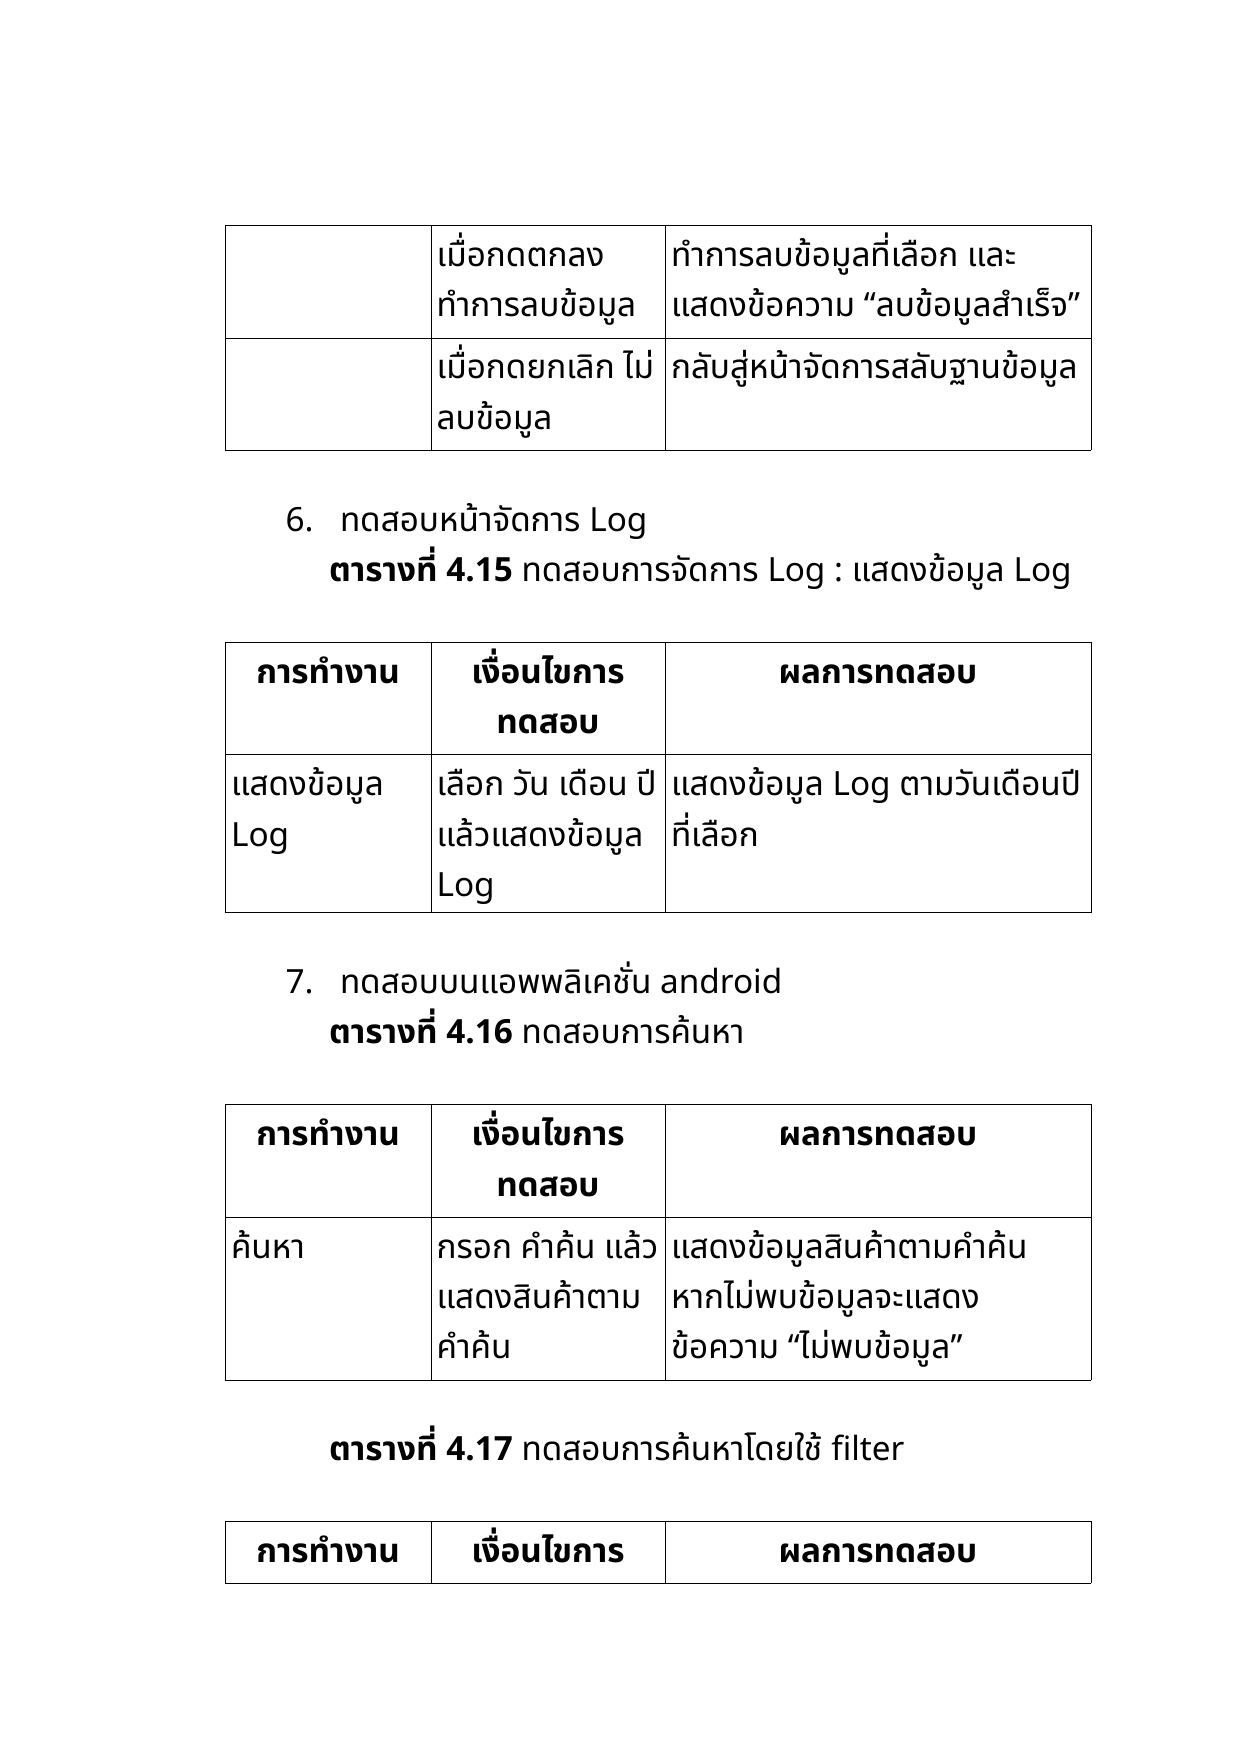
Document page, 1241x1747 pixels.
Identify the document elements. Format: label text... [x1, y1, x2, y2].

text ตารางที่ 4.15 ทดสอบการจัดการ Log : แสดงข้อมูล Log [225, 546, 1091, 597]
table_cell เมื่อกดตกลง ทำการลบข้อมูล [432, 226, 665, 337]
table_cell แสดงข้อมูล Log [226, 755, 431, 912]
table_header เงื่อนไขการทดสอบ [432, 643, 665, 754]
table_cell [226, 226, 431, 337]
table_header การทำงาน [226, 1522, 431, 1583]
table_cell กลับสู่หน้าจัดการสลับฐานข้อมูล [666, 339, 1091, 450]
table_header ผลการทดสอบ [666, 1105, 1091, 1217]
table_cell ค้นหา [226, 1218, 431, 1379]
table_cell ทำการลบข้อมูลที่เลือก และแสดงข้อความ “ลบข้อมูลสำเร็จ” [666, 226, 1091, 337]
table_header เงื่อนไขการ [432, 1522, 665, 1583]
table_header ผลการทดสอบ [666, 1522, 1091, 1583]
table_cell แสดงข้อมูล Log ตามวันเดือนปีที่เลือก [666, 755, 1091, 912]
table_cell เมื่อกดยกเลิก ไม่ลบข้อมูล [432, 339, 665, 450]
text 6. ทดสอบหน้าจัดการ Log [225, 495, 1091, 546]
table_cell กรอก คำค้น แล้วแสดงสินค้าตามคำค้น [432, 1218, 665, 1379]
table_header เงื่อนไขการทดสอบ [432, 1105, 665, 1217]
table_cell แสดงข้อมูลสินค้าตามคำค้น หากไม่พบข้อมูลจะแสดงข้อความ “ไม่พบข้อมูล” [666, 1218, 1091, 1379]
table_header ผลการทดสอบ [666, 643, 1091, 754]
text ตารางที่ 4.17 ทดสอบการค้นหาโดยใช้ filter [225, 1425, 1091, 1476]
table_header การทำงาน [226, 1105, 431, 1217]
table_cell [226, 339, 431, 450]
text ตารางที่ 4.16 ทดสอบการค้นหา [225, 1008, 1091, 1059]
text 7. ทดสอบบนแอพพลิเคชั่น android [225, 958, 1091, 1008]
table_cell เลือก วัน เดือน ปี แล้วแสดงข้อมูล Log [432, 755, 665, 912]
table_header การทำงาน [226, 643, 431, 754]
